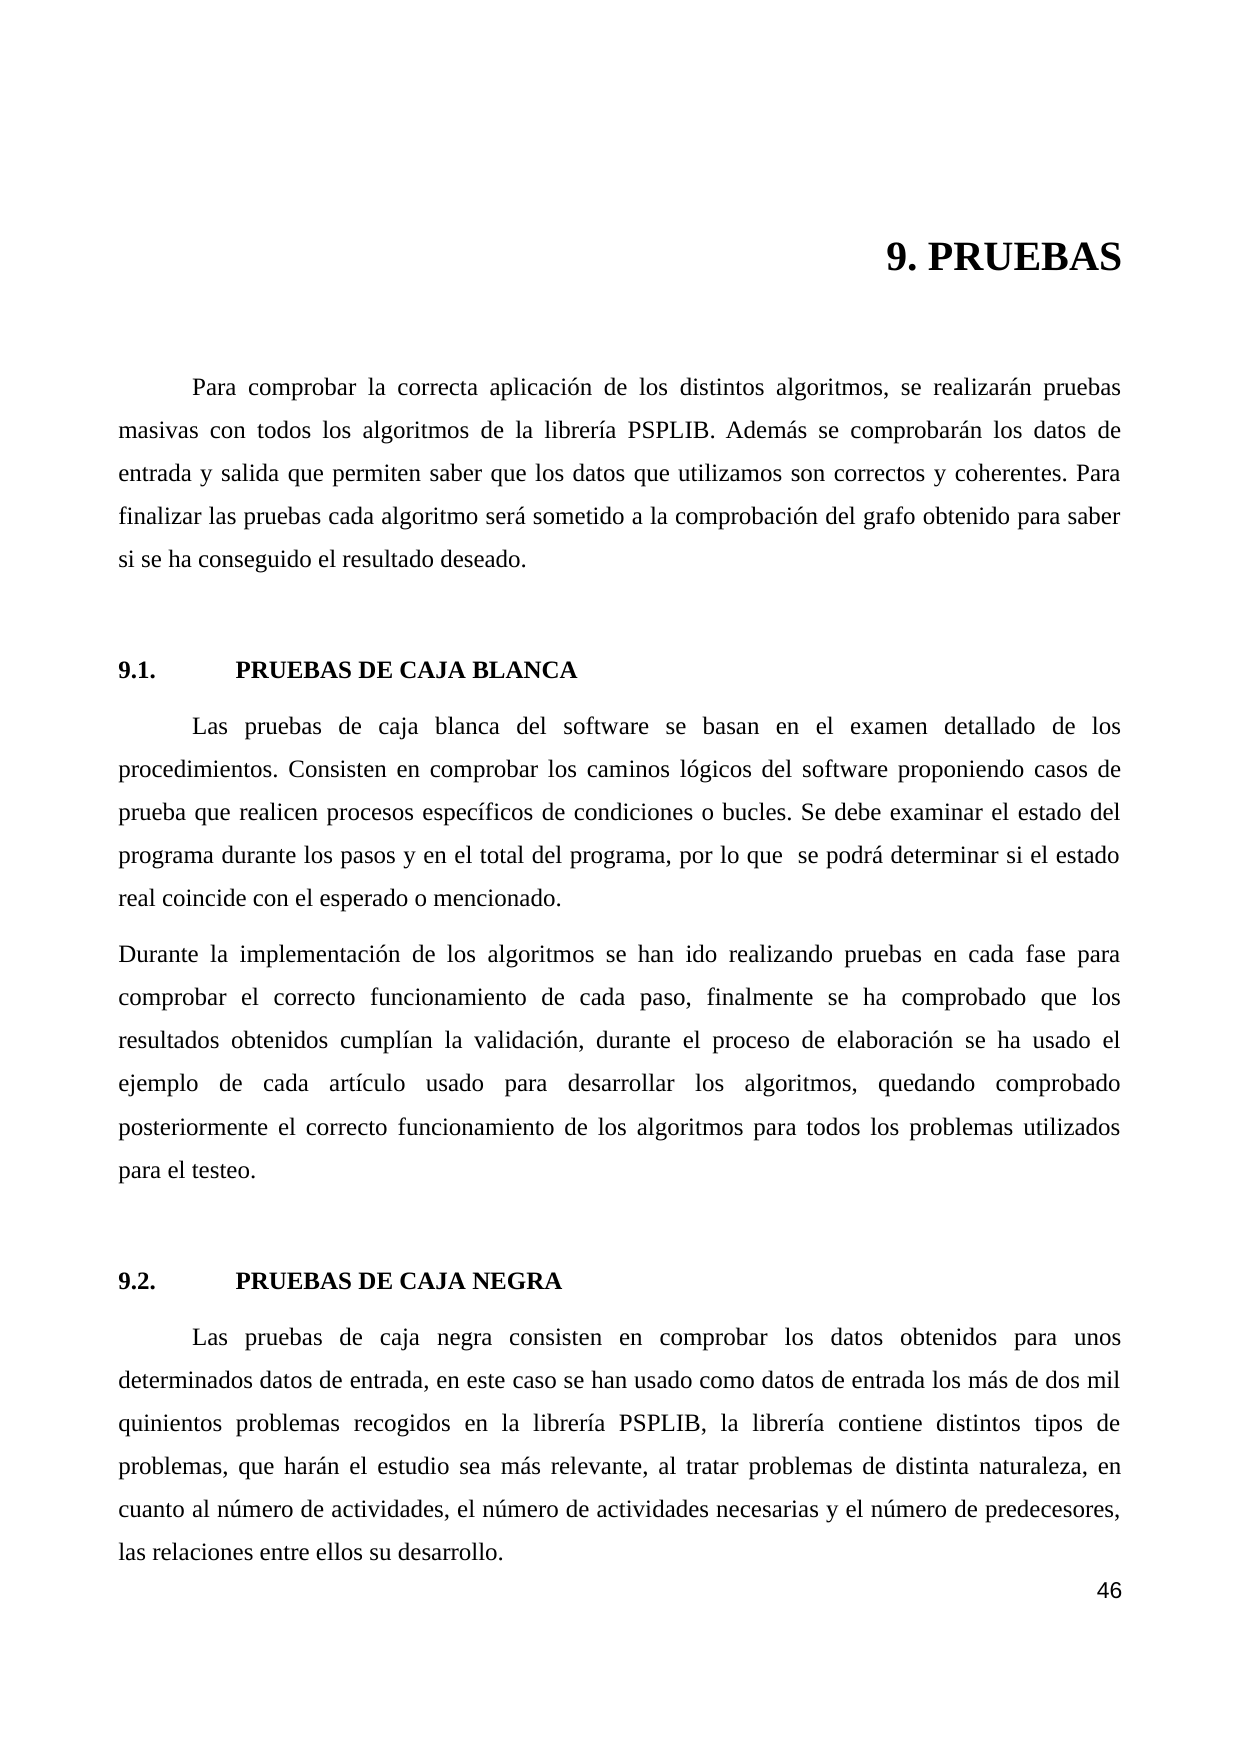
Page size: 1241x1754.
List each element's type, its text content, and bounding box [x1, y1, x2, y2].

list PRUEBAS DE CAJA BLANCA [118, 655, 1122, 684]
list PRUEBAS DE CAJA NEGRA [118, 1266, 1122, 1295]
text Las pruebas de caja blanca del software se basan en el examen detallado de los procedimientos. Consisten en comprobar los caminos lógicos del software proponiendo casos de prueba que realicen procesos específicos de condiciones o bucles. Se debe examinar el estado del programa durante los pasos y en el total del programa, por lo que se podrá determinar si el estado real coincide con el esperado o mencionado. [118, 711, 1122, 912]
text Durante la implementación de los algoritmos se han ido realizando pruebas en cada fase para comprobar el correcto funcionamiento de cada paso, finalmente se ha comprobado que los resultados obtenidos cumplían la validación, durante el proceso de elaboración se ha usado el ejemplo de cada artículo usado para desarrollar los algoritmos, quedando comprobado posteriormente el correcto funcionamiento de los algoritmos para todos los problemas utilizados para el testeo. [118, 939, 1122, 1183]
text Las pruebas de caja negra consisten en comprobar los datos obtenidos para unos determinados datos de entrada, en este caso se han usado como datos de entrada los más de dos mil quinientos problemas recogidos en la librería PSPLIB, la librería contiene distintos tipos de problemas, que harán el estudio sea más relevante, al tratar problemas de distinta naturaleza, en cuanto al número de actividades, el número de actividades necesarias y el número de predecesores, las relaciones entre ellos su desarrollo. [118, 1322, 1122, 1566]
text Para comprobar la correcta aplicación de los distintos algoritmos, se realizarán pruebas masivas con todos los algoritmos de la librería PSPLIB. Además se comprobarán los datos de entrada y salida que permiten saber que los datos que utilizamos son correctos y coherentes. Para finalizar las pruebas cada algoritmo será sometido a la comprobación del grafo obtenido para saber si se ha conseguido el resultado deseado. [118, 372, 1122, 573]
list 9. PRUEBAS [118, 232, 1122, 279]
